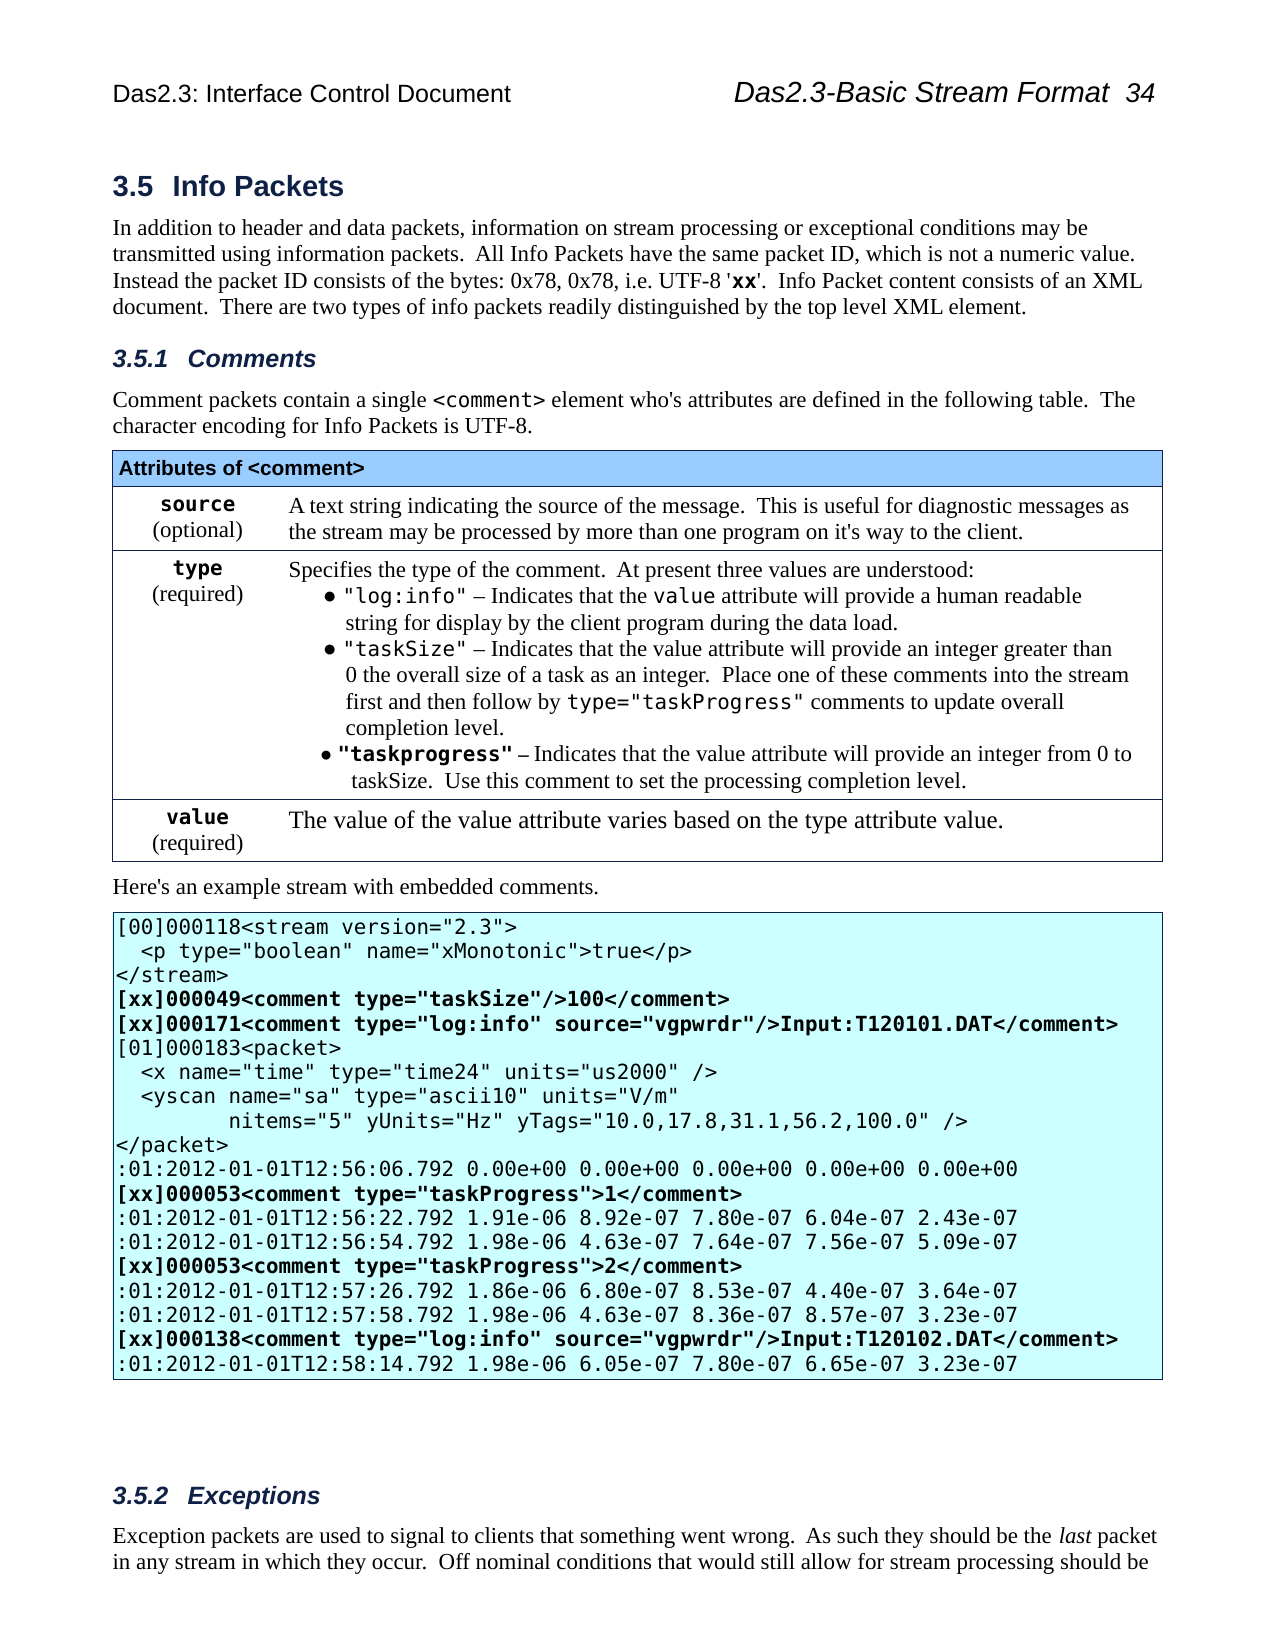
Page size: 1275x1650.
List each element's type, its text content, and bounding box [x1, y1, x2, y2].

table_cell The value of the value attribute varies based on the type attribute value. [283, 800, 1162, 861]
text [00]000118<stream version="2.3"> [114, 913, 1162, 936]
table_cell type (required) [113, 551, 283, 799]
table_cell value (required) [113, 800, 283, 861]
text [xx]000053<comment type="taskProgress">2</comment> [114, 1251, 1162, 1276]
text [xx]000138<comment type="log:info" source="vgpwrdr"/>Input:T120102.DAT</comment> [114, 1324, 1162, 1348]
subtitle Info Packets [112, 168, 1162, 202]
text In addition to header and data packets, information on stream processing or exceptional conditions may be transmitted using information packets. All Info Packets have the same packet ID, which is not a numeric value. Instead the packet ID consists of the bytes: 0x78, 0x78, i.e. UTF-8 'xx'. Info Packet content consists of an XML document. There are two types of info packets readily distinguished by the top level XML element. [112, 214, 1162, 319]
text [xx]000171<comment type="log:info" source="vgpwrdr"/>Input:T120101.DAT</comment> [114, 1009, 1162, 1033]
text :01:2012-01-01T12:57:26.792 1.86e-06 6.80e-07 8.53e-07 4.40e-07 3.64e-07 [114, 1276, 1162, 1300]
text <yscan name="sa" type="ascii10" units="V/m" [114, 1081, 1162, 1106]
text nitems="5" yUnits="Hz" yTags="10.0,17.8,31.1,56.2,100.0" /> [114, 1106, 1162, 1130]
table_cell Specifies the type of the comment. At present three values are understood: ● "log:info" – Indicates that the value attribute will provide a human readable string for display by the client program during the data load. ● "taskSize" – Indicates that the value attribute will provide an integer greater than 0 the overall size of a task as an integer. Place one of these comments into the stream first and then follow by type="taskProgress" comments to update overall completion level. ● "taskprogress" – Indicates that the value attribute will provide an integer from 0 to taskSize. Use this comment to set the processing completion level. [283, 551, 1162, 799]
text :01:2012-01-01T12:56:06.792 0.00e+00 0.00e+00 0.00e+00 0.00e+00 0.00e+00 [114, 1154, 1162, 1178]
text <x name="time" type="time24" units="us2000" /> [114, 1057, 1162, 1081]
text </packet> [114, 1130, 1162, 1154]
text :01:2012-01-01T12:57:58.792 1.98e-06 4.63e-07 8.36e-07 8.57e-07 3.23e-07 [114, 1300, 1162, 1324]
text :01:2012-01-01T12:56:22.792 1.91e-06 8.92e-07 7.80e-07 6.04e-07 2.43e-07 [114, 1203, 1162, 1227]
text [xx]000053<comment type="taskProgress">1</comment> [114, 1178, 1162, 1203]
text Comment packets contain a single <comment> element who's attributes are defined in the following table. The character encoding for Info Packets is UTF-8. [112, 386, 1162, 438]
text <p type="boolean" name="xMonotonic">true</p> [114, 936, 1162, 960]
text Here's an example stream with embedded comments. [112, 873, 1162, 899]
text [xx]000049<comment type="taskSize"/>100</comment> [114, 984, 1162, 1009]
table_cell source (optional) [113, 487, 283, 550]
table_header Attributes of <comment> [113, 451, 1162, 486]
text </stream> [114, 960, 1162, 984]
text :01:2012-01-01T12:56:54.792 1.98e-06 4.63e-07 7.64e-07 7.56e-07 5.09e-07 [114, 1227, 1162, 1251]
subtitle Exceptions [112, 1481, 1162, 1509]
text :01:2012-01-01T12:58:14.792 1.98e-06 6.05e-07 7.80e-07 6.65e-07 3.23e-07 [114, 1348, 1162, 1379]
text [01]000183<packet> [114, 1033, 1162, 1057]
table_cell A text string indicating the source of the message. This is useful for diagnostic messages as the stream may be processed by more than one program on it's way to the client. [283, 487, 1162, 550]
text Exception packets are used to signal to clients that something went wrong. As such they should be the last packet in any stream in which they occur. Off nominal conditions that would still allow for stream processing should be [112, 1522, 1162, 1574]
subtitle Comments [112, 344, 1162, 373]
